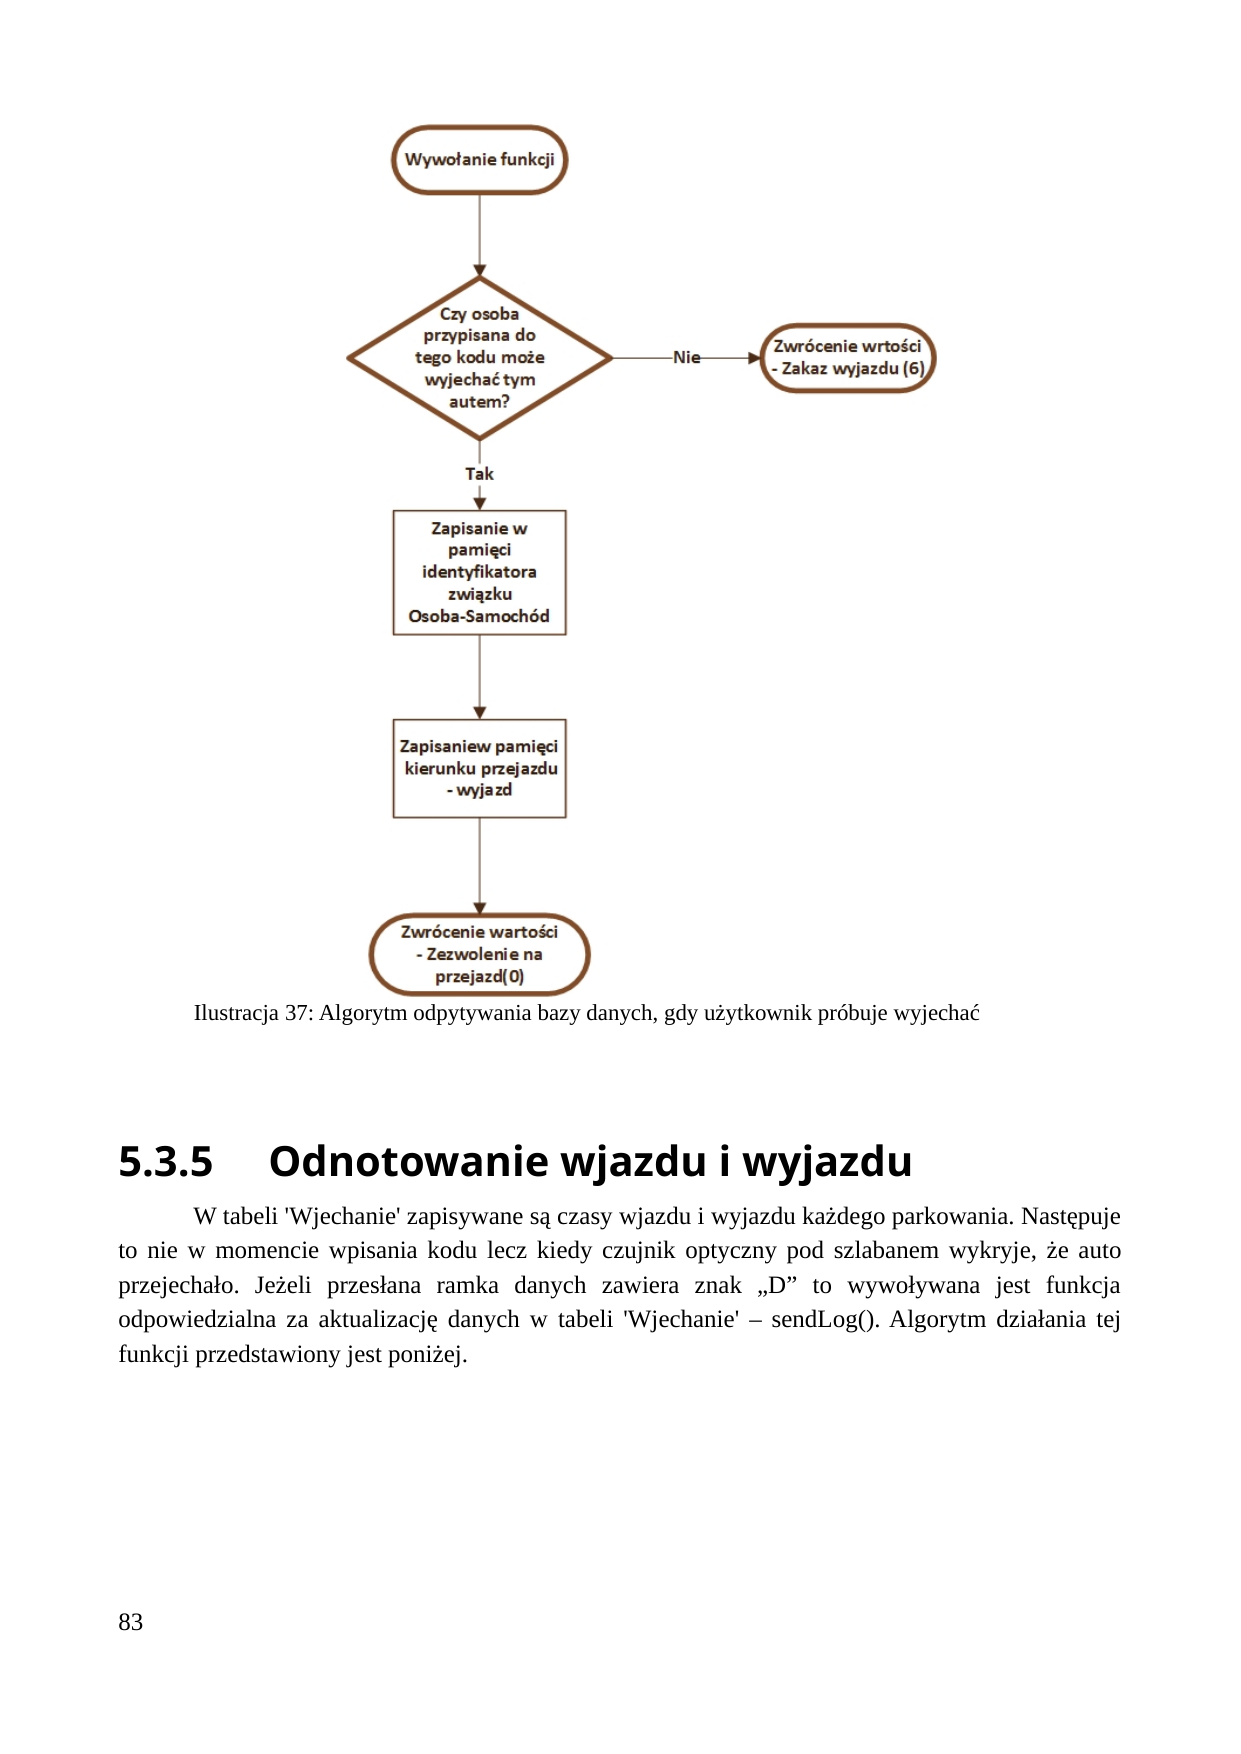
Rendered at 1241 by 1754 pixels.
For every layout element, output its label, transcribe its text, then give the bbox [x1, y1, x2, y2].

picture [345, 123, 938, 999]
text Ilustracja 37: Algorytm odpytywania bazy danych, gdy użytkownik próbuje wyjechać [194, 999, 1089, 1025]
subtitle Odnotowanie wjazdu i wyjazdu [118, 1132, 1122, 1188]
text W tabeli 'Wjechanie' zapisywane są czasy wjazdu i wyjazdu każdego parkowania. Następuje to nie w momencie wpisania kodu lecz kiedy czujnik optyczny pod szlabanem wykryje, że auto przejechało. Jeżeli przesłana ramka danych zawiera znak „D” to wywoływana jest funkcja odpowiedzialna za aktualizację danych w tabeli 'Wjechanie' – sendLog(). Algorytm działania tej funkcji przedstawiony jest poniżej. [118, 1201, 1122, 1368]
